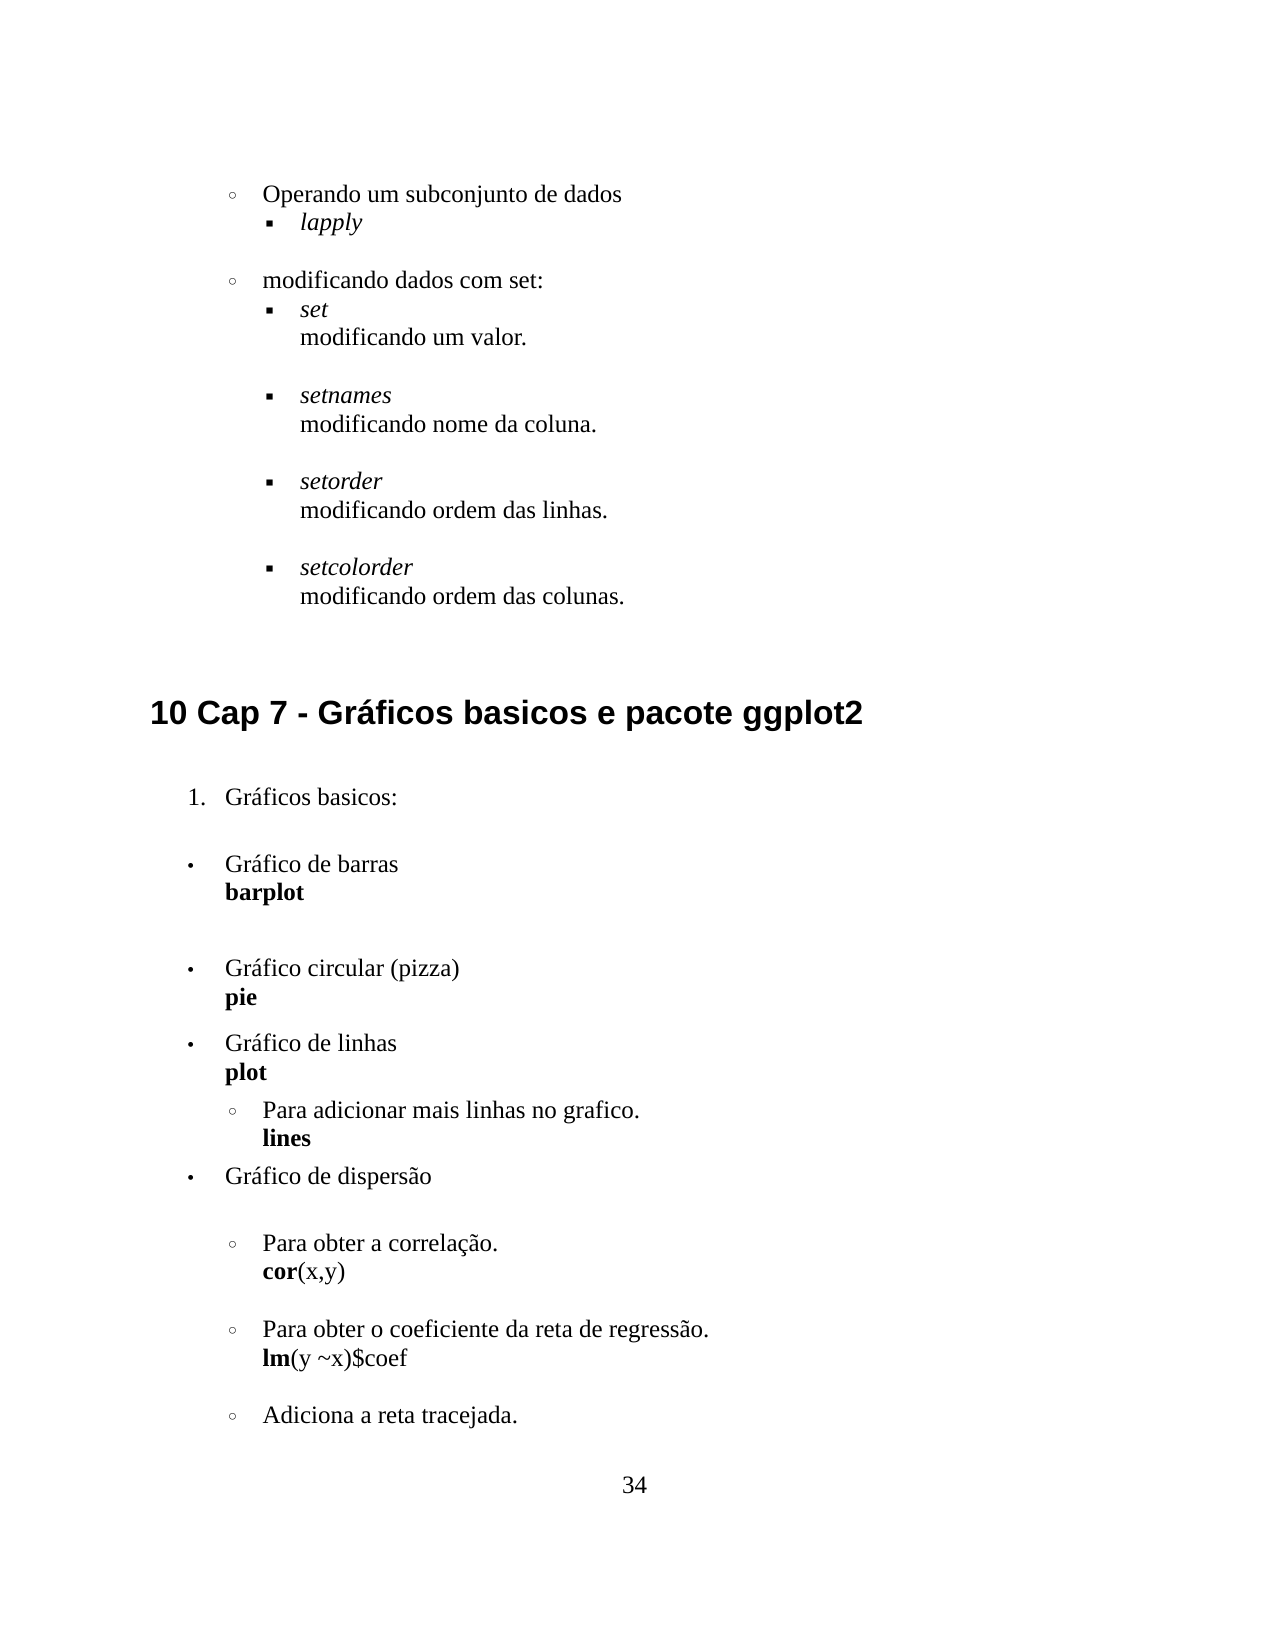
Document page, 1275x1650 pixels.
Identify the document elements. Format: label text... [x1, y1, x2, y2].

subtitle 10 Cap 7 - Gráficos basicos e pacote ggplot2 [150, 692, 1125, 770]
list modificando dados com set: [225, 265, 1125, 294]
list lapply [262, 207, 1125, 265]
list Gráfico de barras barplot [187, 849, 1125, 935]
list Para obter o coeficiente da reta de regressão. lm(y ~x)$coef [225, 1314, 1125, 1400]
list Para obter a correlação. cor(x,y) [225, 1228, 1125, 1314]
list set modificando um valor. [262, 294, 1125, 380]
list setnames modificando nome da coluna. [262, 380, 1125, 466]
list Gráficos basicos: [187, 782, 1125, 840]
list Operando um subconjunto de dados [225, 179, 1125, 207]
list Adiciona a reta tracejada. [225, 1400, 1125, 1429]
list setcolorder modificando ordem das colunas. [262, 552, 1125, 639]
list Gráfico de dispersão [187, 1161, 1125, 1219]
list [225, 150, 1125, 179]
list Gráfico de linhas plot [187, 1028, 1125, 1086]
list Para adicionar mais linhas no grafico. lines [225, 1095, 1125, 1152]
list Gráfico circular (pizza) pie [187, 953, 1125, 1010]
list setorder modificando ordem das linhas. [262, 466, 1125, 552]
